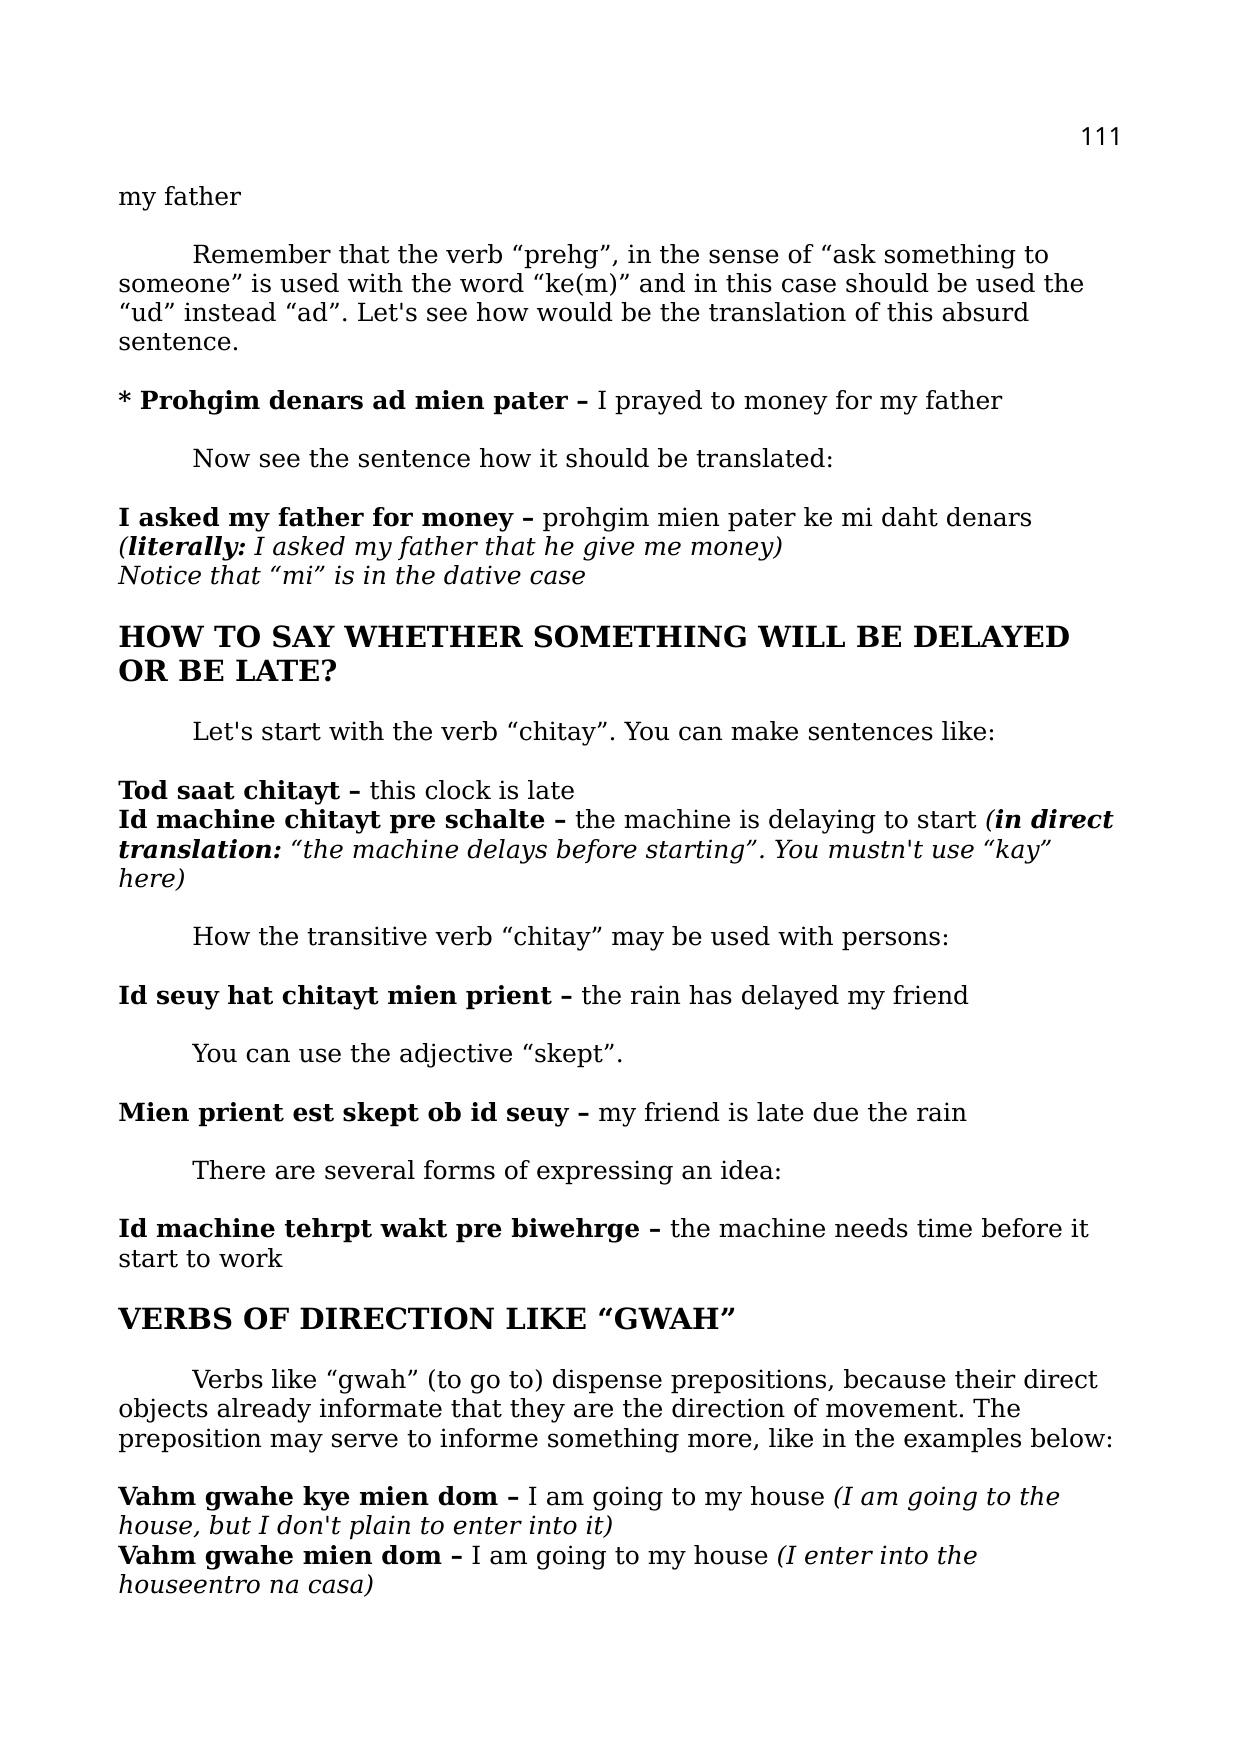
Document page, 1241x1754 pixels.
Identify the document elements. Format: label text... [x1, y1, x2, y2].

text Let's start with the verb “chitay”. You can make sentences like: [118, 717, 1123, 747]
text my father [118, 182, 1123, 211]
text * Prohgim denars ad mien pater – I prayed to money for my father [118, 386, 1123, 415]
text Tod saat chitayt – this clock is late [118, 776, 1123, 805]
text There are several forms of expressing an idea: [118, 1156, 1123, 1185]
text Vahm gwahe kye mien dom – I am going to my house (I am going to the house, but I don't plain to enter into it) [118, 1482, 1123, 1541]
text Now see the sentence how it should be translated: [118, 444, 1123, 473]
text Verbs like “gwah” (to go to) dispense prepositions, because their direct objects already informate that they are the direction of movement. The preposition may serve to informe something more, like in the examples below: [118, 1366, 1123, 1453]
text Mien prient est skept ob id seuy – my friend is late due the rain [118, 1097, 1123, 1127]
text Notice that “mi” is in the dative case [118, 561, 1123, 591]
text Remember that the verb “prehg”, in the sense of “ask something to someone” is used with the word “ke(m)” and in this case should be used the “ud” instead “ad”. Let's see how would be the translation of this absurd sentence. [118, 240, 1123, 357]
text You can use the adjective “skept”. [118, 1039, 1123, 1068]
subtitle HOW TO SAY WHETHER SOMETHING WILL BE DELAYED OR BE LATE? [118, 620, 1123, 688]
text Vahm gwahe mien dom – I am going to my house (I enter into the houseentro na casa) [118, 1541, 1123, 1599]
text Id seuy hat chitayt mien prient – the rain has delayed my friend [118, 981, 1123, 1010]
text Id machine tehrpt wakt pre biwehrge – the machine needs time before it start to work [118, 1214, 1123, 1273]
text How the transitive verb “chitay” may be used with persons: [118, 922, 1123, 951]
text Id machine chitayt pre schalte – the machine is delaying to start (in direct translation: “the machine delays before starting”. You mustn't use “kay” here) [118, 805, 1123, 893]
subtitle VERBS OF DIRECTION LIKE “GWAH” [118, 1302, 1123, 1336]
text I asked my father for money – prohgim mien pater ke mi daht denars (literally: I asked my father that he give me money) [118, 503, 1123, 561]
